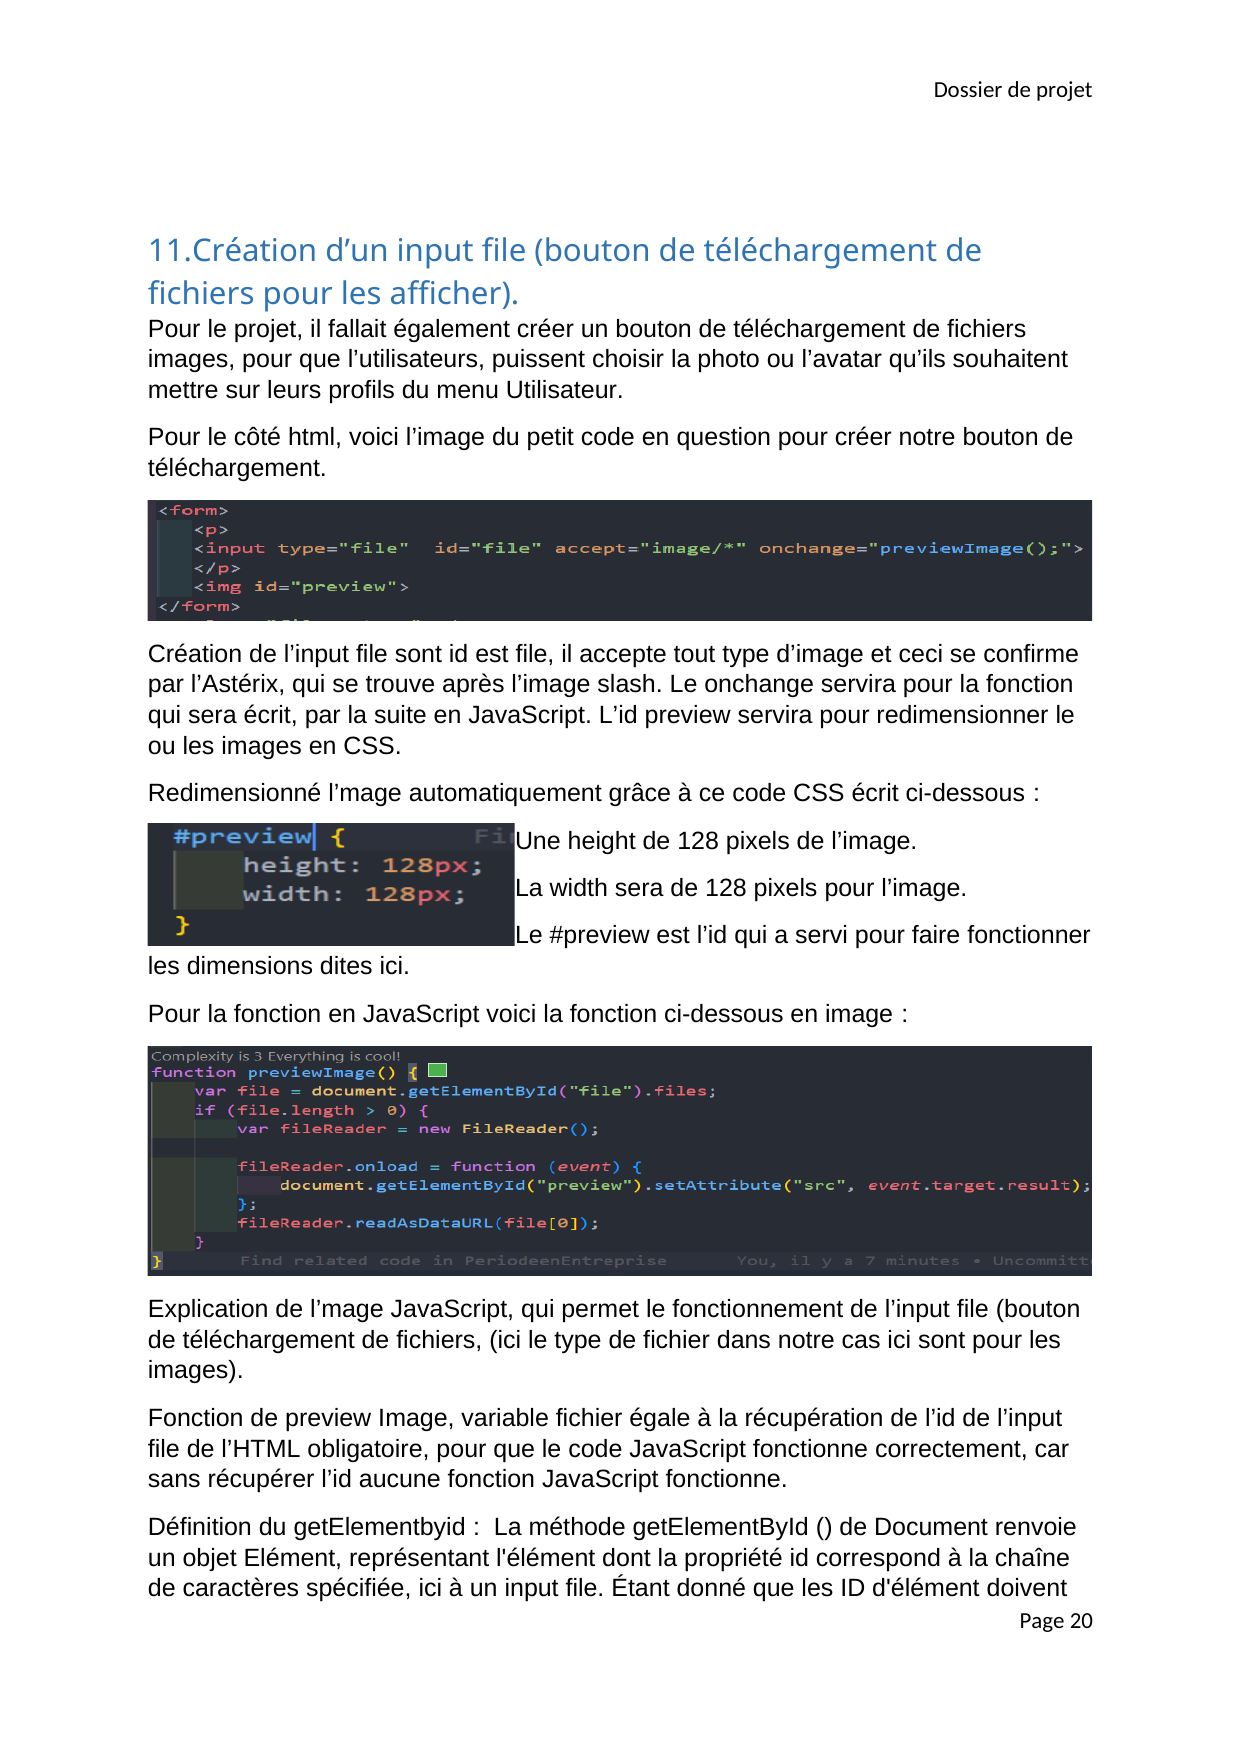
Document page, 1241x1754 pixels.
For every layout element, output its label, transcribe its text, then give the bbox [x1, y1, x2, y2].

text Explication de l’mage JavaScript, qui permet le fonctionnement de l’input file (bouton de téléchargement de fichiers, (ici le type de fichier dans notre cas ici sont pour les images). [148, 1294, 1093, 1384]
text Pour le projet, il fallait également créer un bouton de téléchargement de fichiers images, pour que l’utilisateurs, puissent choisir la photo ou l’avatar qu’ils souhaitent mettre sur leurs profils du menu Utilisateur. [148, 313, 1093, 404]
text Pour la fonction en JavaScript voici la fonction ci-dessous en image : [148, 999, 1093, 1027]
subtitle 11.Création d’un input file (bouton de téléchargement de fichiers pour les afficher). [148, 228, 1093, 313]
text Fonction de preview Image, variable fichier égale à la récupération de l’id de l’input file de l’HTML obligatoire, pour que le code JavaScript fonctionne correctement, car sans récupérer l’id aucune fonction JavaScript fonctionne. [148, 1403, 1093, 1493]
text Redimensionné l’mage automatiquement grâce à ce code CSS écrit ci-dessous : [148, 778, 1093, 807]
text Création de l’input file sont id est file, il accepte tout type d’image et ceci se confirme par l’Astérix, qui se trouve après l’image slash. Le onchange servira pour la fonction qui sera écrit, par la suite en JavaScript. L’id preview servira pour redimensionner le ou les images en CSS. [148, 639, 1093, 760]
text Le #preview est l’id qui a servi pour faire fonctionner les dimensions dites ici. [148, 921, 1093, 980]
text La width sera de 128 pixels pour l’image. [515, 873, 1093, 902]
text Une height de 128 pixels de l’image. [515, 826, 1093, 854]
text Pour le côté html, voici l’image du petit code en question pour créer notre bouton de téléchargement. [148, 422, 1093, 482]
text Définition du getElementbyid : La méthode getElementById () de Document renvoie un objet Elément, représentant l'élément dont la propriété id correspond à la chaîne de caractères spécifiée, ici à un input file. Étant donné que les ID d'élément doivent [148, 1512, 1093, 1602]
